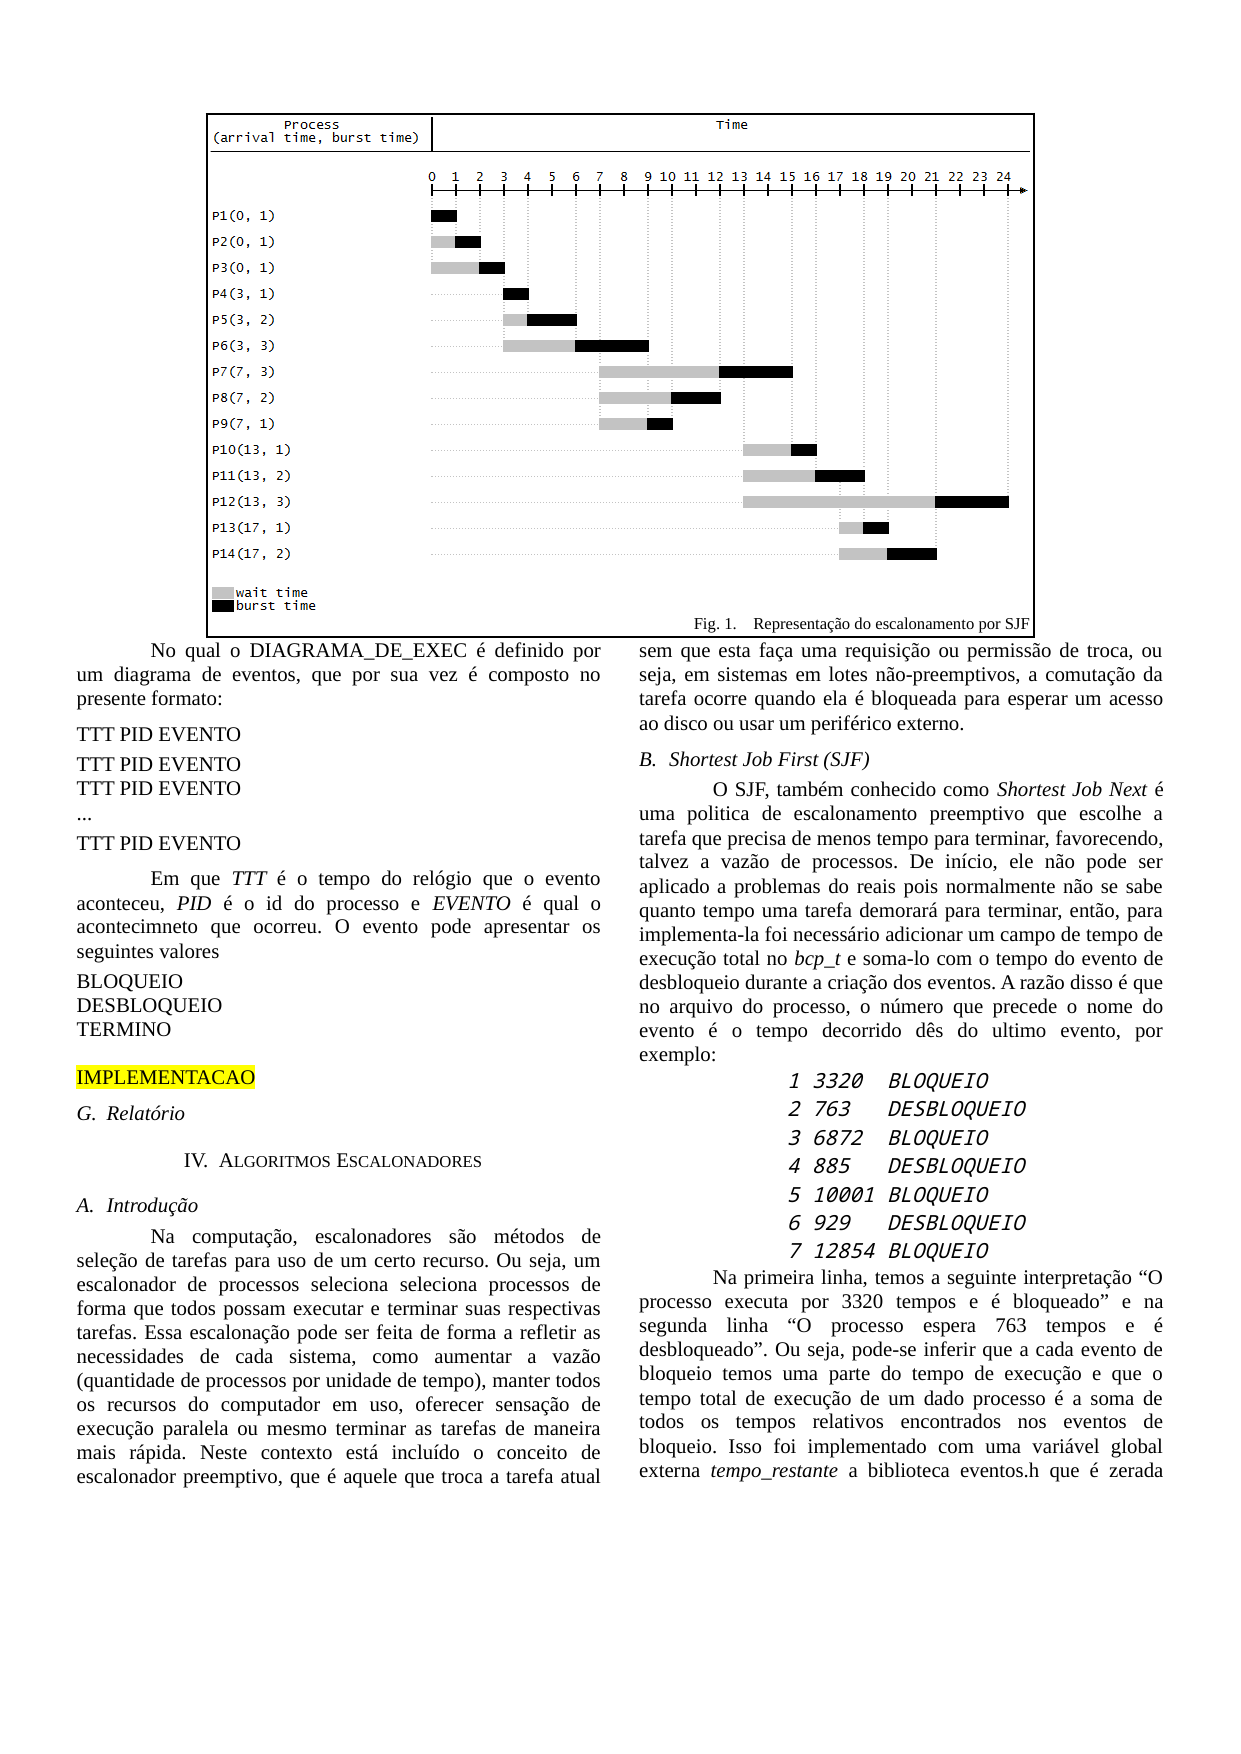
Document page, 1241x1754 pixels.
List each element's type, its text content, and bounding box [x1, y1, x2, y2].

subtitle Relatório [76, 1101, 601, 1125]
text O SJF, também conhecido como Shortest Job Next é uma politica de escalonamento preemptivo que escolhe a tarefa que precisa de menos tempo para terminar, favorecendo, talvez a vazão de processos. De início, ele não pode ser aplicado a problemas do reais pois normalmente não se sabe quanto tempo uma tarefa demorará para terminar, então, para implementa-la foi necessário adicionar um campo de tempo de execução total no bcp_t e soma-lo com o tempo do evento de desbloqueio durante a criação dos eventos. A razão disso é que no arquivo do processo, o número que precede o nome do evento é o tempo decorrido dês do ultimo evento, por exemplo: [639, 777, 1164, 1066]
text TERMINO [76, 1017, 601, 1041]
text TTT PID EVENTO [76, 752, 601, 776]
picture [210, 117, 1030, 614]
subtitle Introdução [76, 1193, 601, 1217]
text sem que esta faça uma requisição ou permissão de troca, ou seja, em sistemas em lotes não-preemptivos, a comutação da tarefa ocorre quando ela é bloqueada para esperar um acesso ao disco ou usar um periférico externo. [639, 112, 1164, 734]
text DESBLOQUEIO [76, 993, 601, 1017]
text TTT PID EVENTO [76, 776, 601, 800]
text Em que TTT é o tempo do relógio que o evento aconteceu, PID é o id do processo e EVENTO é qual o acontecimneto que ocorreu. O evento pode apresentar os seguintes valores [76, 866, 601, 963]
text Na primeira linha, temos a seguinte interpretação “O processo executa por 3320 tempos e é bloqueado” e na segunda linha “O processo espera 763 tempos e é desbloqueado”. Ou seja, pode-se inferir que a cada evento de bloqueio temos uma parte do tempo de execução e que o tempo total de execução de um dado processo é a soma de todos os tempos relativos encontrados nos eventos de bloqueio. Isso foi implementado com uma variável global externa tempo_restante a biblioteca eventos.h que é zerada [639, 1265, 1164, 1482]
text 1 3320 BLOQUEIO 2 763 DESBLOQUEIO 3 6872 BLOQUEIO 4 885 DESBLOQUEIO 5 10001 BLOQUEIO 6 929 DESBLOQUEIO 7 12854 BLOQUEIO [787, 1066, 1164, 1265]
text BLOQUEIO [76, 968, 601, 993]
list Representação do escalonamento por SJF [211, 614, 1030, 633]
text IMPLEMENTACAO [76, 1065, 601, 1089]
subtitle Shortest Job First (SJF) [639, 747, 1164, 771]
text Na computação, escalonadores são métodos de seleção de tarefas para uso de um certo recurso. Ou seja, um escalonador de processos seleciona seleciona processos de forma que todos possam executar e terminar suas respectivas tarefas. Essa escalonação pode ser feita de forma a refletir as necessidades de cada sistema, como aumentar a vazão (quantidade de processos por unidade de tempo), manter todos os recursos do computador em uso, oferecer sensação de execução paralela ou mesmo terminar as tarefas de maneira mais rápida. Neste contexto está incluído o conceito de escalonador preemptivo, que é aquele que troca a tarefa atual [76, 1223, 601, 1488]
text ... [76, 800, 601, 824]
text TTT PID EVENTO [76, 722, 601, 746]
text TTT PID EVENTO [76, 830, 601, 854]
text No qual o DIAGRAMA_DE_EXEC é definido por um diagrama de eventos, que por sua vez é composto no presente formato: [76, 112, 601, 710]
subtitle Algoritmos Escalonadores [76, 1148, 601, 1172]
